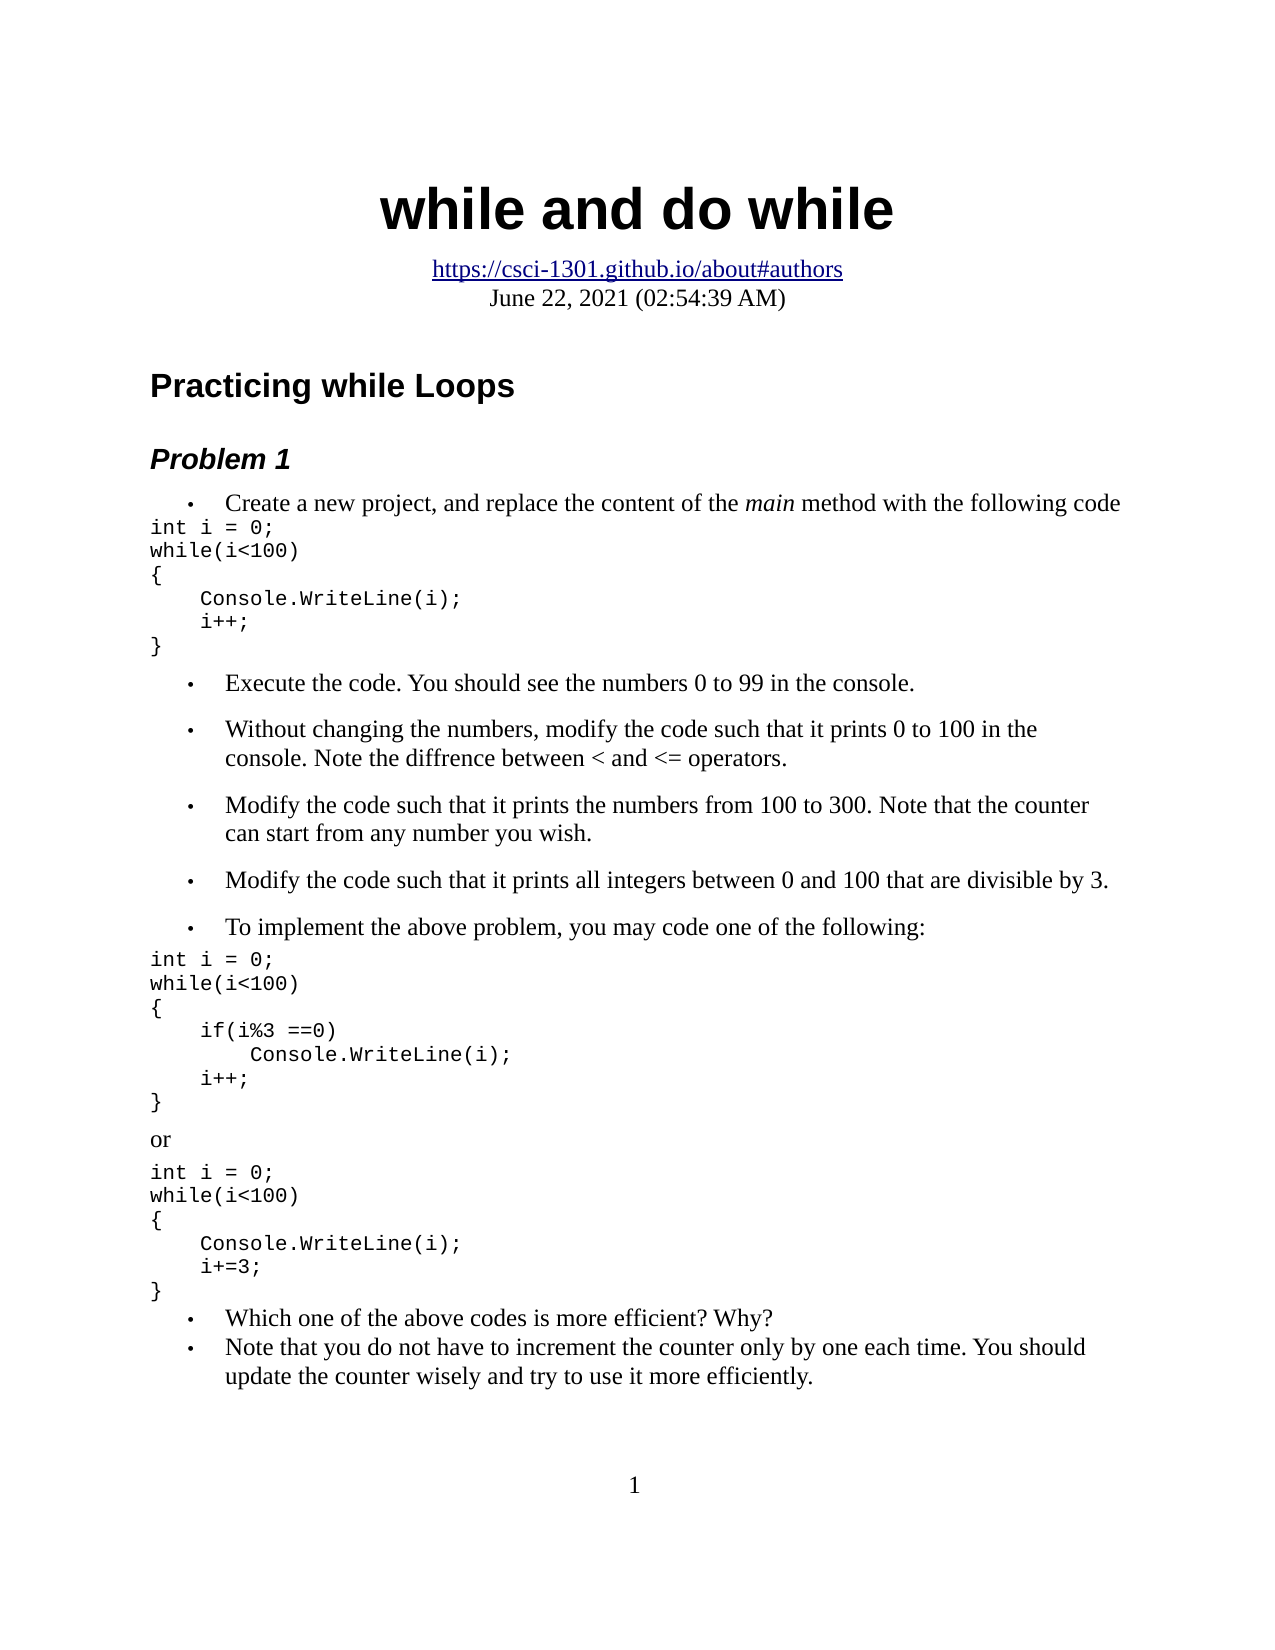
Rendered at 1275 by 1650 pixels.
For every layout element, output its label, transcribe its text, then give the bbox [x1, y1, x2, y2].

text i++; [150, 611, 1125, 635]
text } [150, 1091, 1125, 1115]
list Execute the code. You should see the numbers 0 to 99 in the console. [187, 668, 1125, 696]
list To implement the above problem, you may code one of the following: [187, 912, 1125, 941]
list Which one of the above codes is more efficient? Why? [187, 1303, 1125, 1332]
text if(i%3 ==0) [150, 1020, 1125, 1044]
text int i = 0; [150, 949, 1125, 973]
text int i = 0; [150, 517, 1125, 540]
text while(i<100) [150, 973, 1125, 997]
text June 22, 2021 (02:54:39 AM) [150, 283, 1125, 312]
text { [150, 997, 1125, 1020]
list Create a new project, and replace the content of the main method with the following code [187, 488, 1125, 517]
text i++; [150, 1068, 1125, 1091]
subtitle Problem 1 [150, 442, 1125, 476]
text while(i<100) [150, 540, 1125, 564]
text Console.WriteLine(i); [150, 588, 1125, 611]
text or [150, 1124, 1125, 1153]
list Modify the code such that it prints all integers between 0 and 100 that are divisible by 3. [187, 865, 1125, 894]
text { [150, 564, 1125, 588]
text Console.WriteLine(i); [150, 1044, 1125, 1068]
list Modify the code such that it prints the numbers from 100 to 300. Note that the counter can start from any number you wish. [187, 790, 1125, 847]
text i+=3; [150, 1256, 1125, 1280]
text } [150, 1280, 1125, 1303]
text https://csci-1301.github.io/about#authors [150, 254, 1125, 283]
text } [150, 635, 1125, 659]
title while and do while [150, 175, 1125, 242]
text int i = 0; [150, 1162, 1125, 1185]
list Without changing the numbers, modify the code such that it prints 0 to 100 in the console. Note the diffrence between < and <= operators. [187, 714, 1125, 772]
subtitle Practicing while Loops [150, 366, 1125, 404]
text { [150, 1209, 1125, 1233]
text while(i<100) [150, 1185, 1125, 1209]
text Console.WriteLine(i); [150, 1233, 1125, 1256]
list Note that you do not have to increment the counter only by one each time. You should update the counter wisely and try to use it more efficiently. [187, 1332, 1125, 1390]
